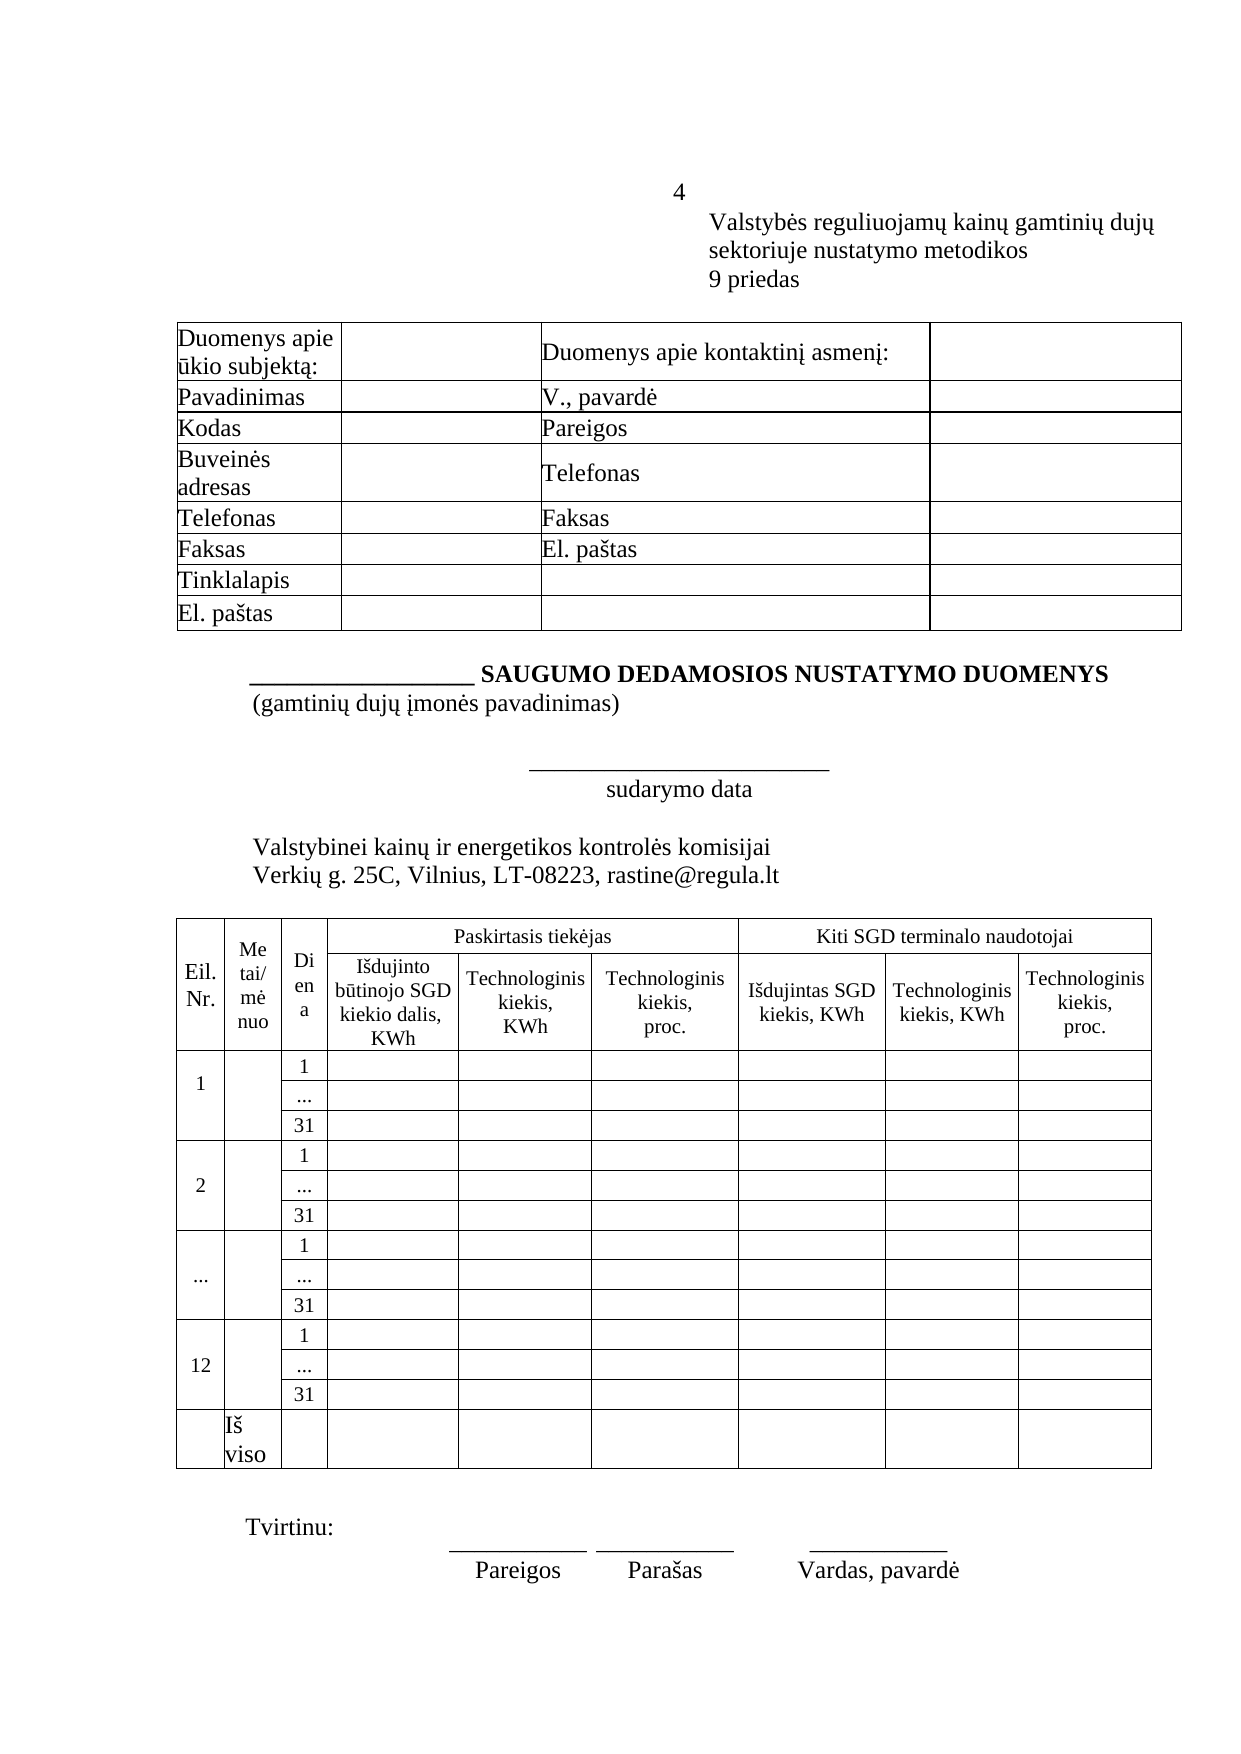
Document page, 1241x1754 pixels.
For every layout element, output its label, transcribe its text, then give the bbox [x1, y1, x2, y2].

table_cell ___________ Parašas [592, 1469, 738, 1583]
table_cell [739, 1410, 885, 1467]
table_cell [886, 1260, 1018, 1289]
table_cell Technologinis kiekis, KWh [459, 954, 591, 1050]
table_cell [1019, 1260, 1151, 1289]
table_cell [328, 1111, 458, 1140]
table_cell [1019, 1081, 1151, 1110]
table_cell [739, 1320, 885, 1349]
text sudarymo data [177, 774, 1181, 803]
table_cell [886, 1141, 1018, 1170]
table_cell [225, 1231, 281, 1319]
table_cell [931, 565, 1181, 595]
table_cell [1019, 1201, 1151, 1229]
table_cell ... [177, 1231, 224, 1319]
table_cell [592, 1051, 738, 1080]
table_cell [1019, 1410, 1151, 1467]
table_cell [328, 1201, 458, 1229]
table_cell ... [282, 1350, 327, 1379]
table_cell [886, 1051, 1018, 1080]
table_cell [739, 1350, 885, 1379]
table_cell [592, 1111, 738, 1140]
table_header Kiti SGD terminalo naudotojai [739, 919, 1151, 953]
table_cell [459, 1290, 591, 1319]
table_cell [328, 1141, 458, 1170]
table_cell Išdujinto būtinojo SGD kiekio dalis, KWh [328, 954, 458, 1050]
table_cell [282, 1410, 327, 1467]
table_cell 31 [282, 1380, 327, 1409]
table_cell [592, 1231, 738, 1259]
table_cell [459, 1141, 591, 1170]
table_cell [459, 1350, 591, 1379]
table_cell Faksas [542, 502, 929, 532]
table_cell El. paštas [542, 534, 929, 564]
table_cell 1 [282, 1051, 327, 1080]
text ________________________ [177, 746, 1181, 774]
table_cell [328, 1231, 458, 1259]
table_cell [886, 1231, 1018, 1259]
table_cell [328, 1171, 458, 1199]
table_cell [328, 1410, 458, 1467]
text Valstybinei kainų ir energetikos kontrolės komisijai [177, 832, 1181, 861]
table_cell [177, 1469, 224, 1583]
table_cell [592, 1141, 738, 1170]
table_cell [931, 534, 1181, 564]
table_cell Telefonas [178, 502, 341, 532]
table_cell 2 [177, 1141, 224, 1229]
table_cell ___________ Pareigos [444, 1469, 592, 1583]
table_header Paskirtasis tiekėjas [328, 919, 738, 953]
table_cell [886, 1111, 1018, 1140]
table_cell [886, 1171, 1018, 1199]
table_cell [542, 596, 929, 629]
table_cell ... [282, 1081, 327, 1110]
table_cell [592, 1260, 738, 1289]
table_cell Technologinis kiekis, proc. [592, 954, 738, 1050]
table_cell [592, 1380, 738, 1409]
table_cell [739, 1081, 885, 1110]
table_cell [459, 1410, 591, 1467]
table_header Metai/ mėnuo [225, 919, 281, 1050]
table_cell [886, 1201, 1018, 1229]
table_cell [592, 1350, 738, 1379]
table_cell [1019, 1380, 1151, 1409]
table_cell El. paštas [178, 596, 341, 629]
table_cell Technologinis kiekis, KWh [886, 954, 1018, 1050]
text 9 priedas [709, 264, 1181, 293]
table_cell [459, 1260, 591, 1289]
table_cell [342, 444, 541, 501]
table_cell [342, 565, 541, 595]
table_cell 31 [282, 1111, 327, 1140]
table_cell 1 [282, 1231, 327, 1259]
table_cell [328, 1051, 458, 1080]
table_cell [886, 1320, 1018, 1349]
table_cell [739, 1171, 885, 1199]
table_cell ... [282, 1171, 327, 1199]
table_cell [355, 1469, 444, 1583]
table_cell [342, 596, 541, 629]
table_cell [931, 444, 1181, 501]
table_cell [225, 1051, 281, 1140]
table_cell [1019, 1290, 1151, 1319]
table_cell 1 [282, 1141, 327, 1170]
table_header Diena [282, 919, 327, 1050]
table_cell [342, 413, 541, 443]
table_cell [739, 1051, 885, 1080]
table_cell Pareigos [542, 413, 929, 443]
table_cell [342, 502, 541, 532]
table_cell [328, 1081, 458, 1110]
table_cell [1019, 1051, 1151, 1080]
table_cell [886, 1081, 1018, 1110]
table_cell [592, 1081, 738, 1110]
table_cell [328, 1320, 458, 1349]
table_cell [592, 1320, 738, 1349]
table_cell 31 [282, 1290, 327, 1319]
table_cell Tvirtinu: [225, 1469, 354, 1583]
table_cell [459, 1201, 591, 1229]
table_cell Tinklalapis [178, 565, 341, 595]
table_cell [459, 1231, 591, 1259]
table_cell Iš viso [225, 1410, 281, 1467]
table_cell [739, 1260, 885, 1289]
table_cell [886, 1410, 1018, 1467]
table_cell [931, 596, 1181, 629]
table_cell [459, 1380, 591, 1409]
table_cell [1019, 1111, 1151, 1140]
table_cell Kodas [178, 413, 341, 443]
table_cell [225, 1320, 281, 1409]
table_cell Pavadinimas [178, 381, 341, 411]
text (gamtinių dujų įmonės pavadinimas) [177, 688, 1181, 717]
text Verkių g. 25C, Vilnius, LT-08223, rastine@regula.lt [177, 861, 1181, 889]
table_header Eil. Nr. [177, 919, 224, 1050]
table_cell [739, 1231, 885, 1259]
table_cell [886, 1380, 1018, 1409]
table_cell Technologinis kiekis, proc. [1019, 954, 1151, 1050]
table_cell [592, 1290, 738, 1319]
table_cell [592, 1410, 738, 1467]
table_cell 1 [282, 1320, 327, 1349]
table_header Duomenys apie kontaktinį asmenį: [542, 323, 929, 380]
table_cell [1019, 1350, 1151, 1379]
table_cell [931, 413, 1181, 443]
table_cell 1 [177, 1051, 224, 1140]
table_cell [177, 1410, 224, 1467]
table_cell [886, 1350, 1018, 1379]
table_header [931, 323, 1181, 380]
table_cell [931, 502, 1181, 532]
table_cell [886, 1290, 1018, 1319]
table_cell [739, 1111, 885, 1140]
table_cell [739, 1201, 885, 1229]
table_cell [459, 1111, 591, 1140]
table_cell [1019, 1469, 1151, 1583]
table_cell [592, 1171, 738, 1199]
text Valstybės reguliuojamų kainų gamtinių dujų [709, 207, 1181, 235]
table_cell [1019, 1141, 1151, 1170]
table_cell Telefonas [542, 444, 929, 501]
text __________________ Saugumo dedamosios nustatymo duomenys [177, 659, 1181, 688]
table_cell [592, 1201, 738, 1229]
table_cell 12 [177, 1320, 224, 1409]
table_cell [328, 1350, 458, 1379]
table_cell [1019, 1231, 1151, 1259]
table_cell Buveinės adresas [178, 444, 341, 501]
table_cell [459, 1171, 591, 1199]
table_cell [739, 1290, 885, 1319]
table_cell [1019, 1320, 1151, 1349]
table_cell Išdujintas SGD kiekis, KWh [739, 954, 885, 1050]
table_cell [931, 381, 1181, 411]
table_cell [459, 1081, 591, 1110]
table_cell [1019, 1171, 1151, 1199]
table_cell [225, 1141, 281, 1229]
table_header Duomenys apie ūkio subjektą: [178, 323, 341, 380]
table_cell 31 [282, 1201, 327, 1229]
table_cell [328, 1290, 458, 1319]
table_header [342, 323, 541, 380]
text sektoriuje nustatymo metodikos [709, 235, 1181, 264]
table_cell [328, 1260, 458, 1289]
table_cell [459, 1051, 591, 1080]
table_cell [342, 381, 541, 411]
table_cell Faksas [178, 534, 341, 564]
table_cell [459, 1320, 591, 1349]
table_cell [739, 1141, 885, 1170]
table_cell [342, 534, 541, 564]
table_cell ___________ Vardas, pavardė [738, 1469, 1018, 1583]
table_cell V., pavardė [542, 381, 929, 411]
table_cell ... [282, 1260, 327, 1289]
table_cell [328, 1380, 458, 1409]
table_cell [542, 565, 929, 595]
table_cell [739, 1380, 885, 1409]
